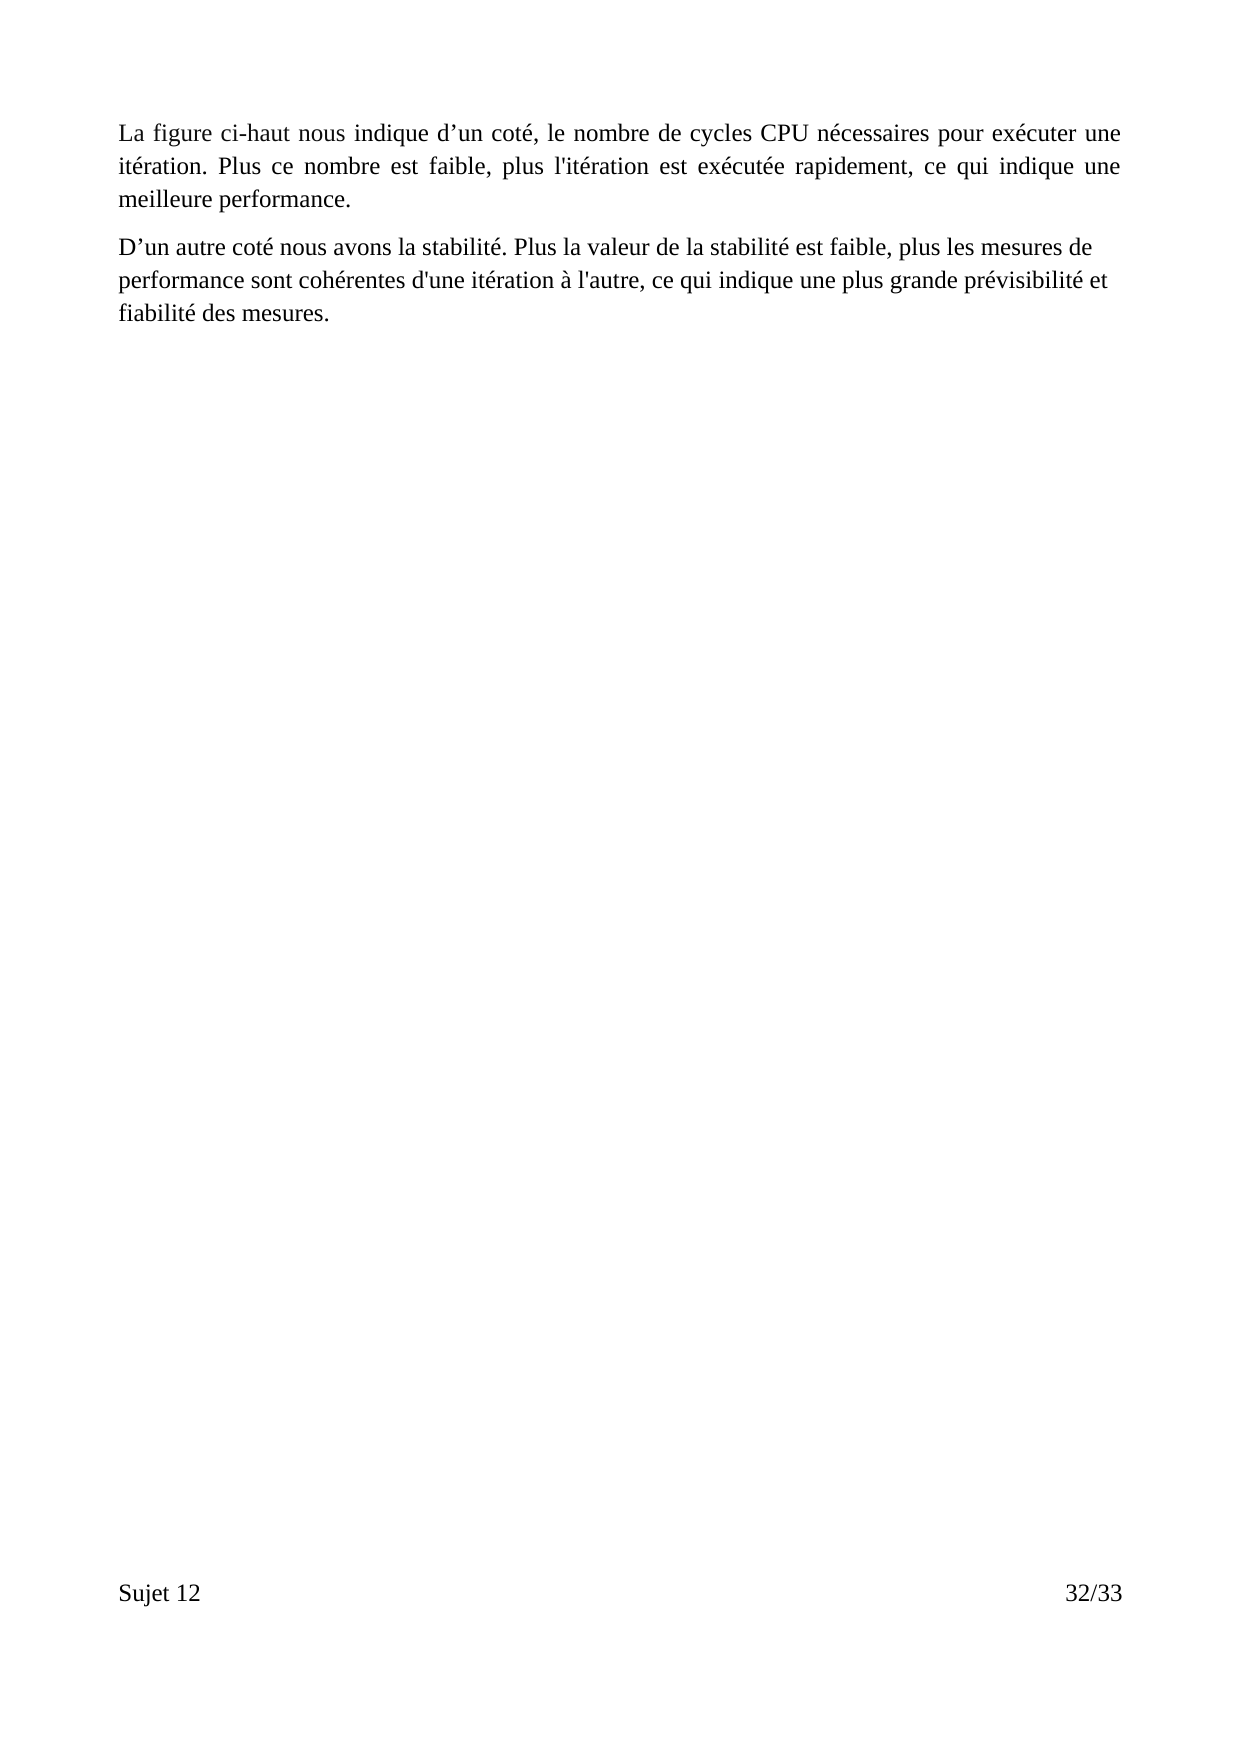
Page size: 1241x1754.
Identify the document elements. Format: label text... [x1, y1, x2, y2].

text La figure ci-haut nous indique d’un coté, le nombre de cycles CPU nécessaires pour exécuter une itération. Plus ce nombre est faible, plus l'itération est exécutée rapidement, ce qui indique une meilleure performance. [118, 118, 1122, 213]
text D’un autre coté nous avons la stabilité. Plus la valeur de la stabilité est faible, plus les mesures de performance sont cohérentes d'une itération à l'autre, ce qui indique une plus grande prévisibilité et fiabilité des mesures. [118, 232, 1122, 359]
